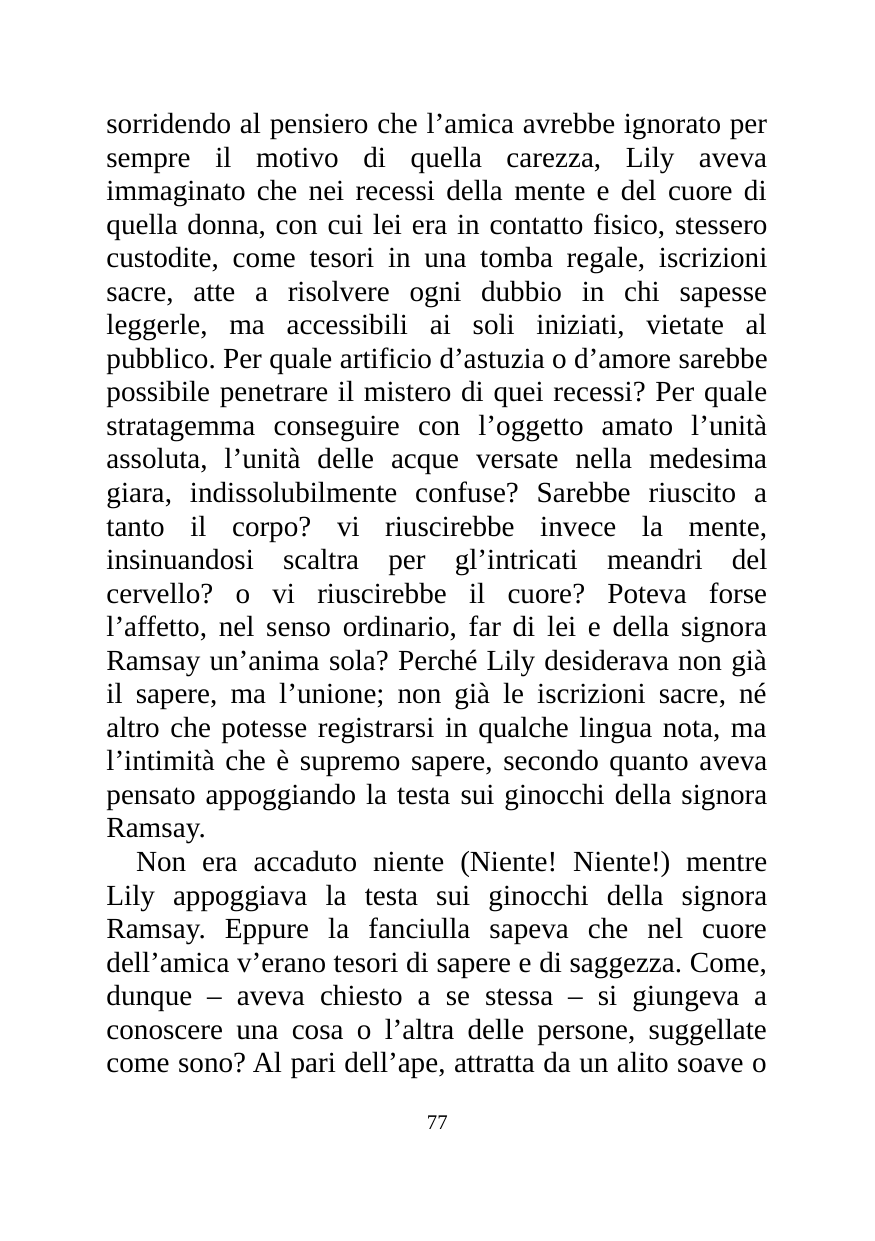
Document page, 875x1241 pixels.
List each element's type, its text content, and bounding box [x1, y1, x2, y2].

text Non era accaduto niente (Niente! Niente!) mentre Lily appoggiava la testa sui ginocchi della signora Ramsay. Eppure la fanciulla sapeva che nel cuore dell’amica v’erano tesori di sapere e di saggezza. Come, dunque – aveva chiesto a se stessa – si giungeva a conoscere una cosa o l’altra delle persone, suggellate come sono? Al pari dell’ape, attratta da un alito soave o [106, 844, 768, 1079]
text sorridendo al pensiero che l’amica avrebbe ignorato per sempre il motivo di quella carezza, Lily aveva immaginato che nei recessi della mente e del cuore di quella donna, con cui lei era in contatto fisico, stessero custodite, come tesori in una tomba regale, iscrizioni sacre, atte a risolvere ogni dubbio in chi sapesse leggerle, ma accessibili ai soli iniziati, vietate al pubblico. Per quale artificio d’astuzia o d’amore sarebbe possibile penetrare il mistero di quei recessi? Per quale stratagemma conseguire con l’oggetto amato l’unità assoluta, l’unità delle acque versate nella medesima giara, indissolubilmente confuse? Sarebbe riuscito a tanto il corpo? vi riuscirebbe invece la mente, insinuandosi scaltra per gl’intricati meandri del cervello? o vi riuscirebbe il cuore? Poteva forse l’affetto, nel senso ordinario, far di lei e della signora Ramsay un’anima sola? Perché Lily desiderava non già il sapere, ma l’unione; non già le iscrizioni sacre, né altro che potesse registrarsi in qualche lingua nota, ma l’intimità che è supremo sapere, secondo quanto aveva pensato appoggiando la testa sui ginocchi della signora Ramsay. [106, 106, 768, 844]
